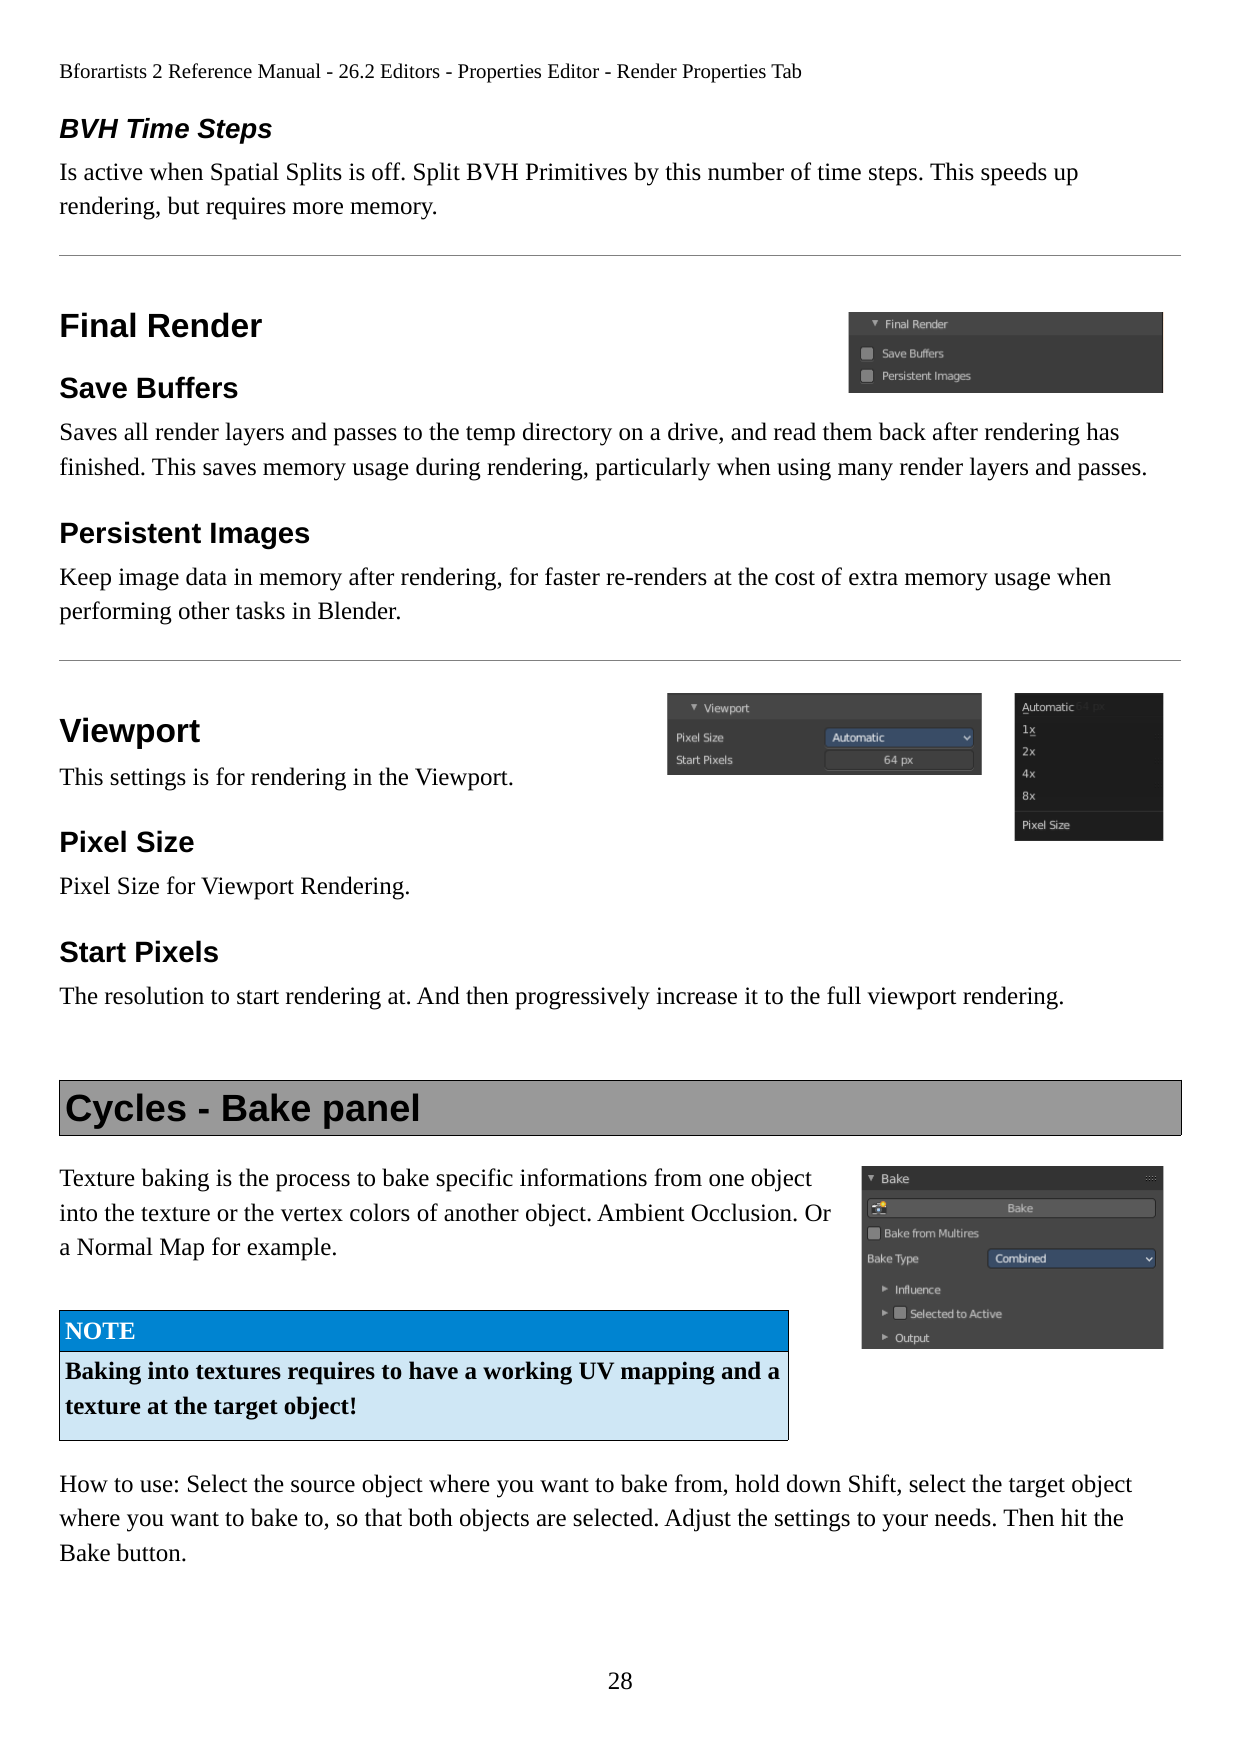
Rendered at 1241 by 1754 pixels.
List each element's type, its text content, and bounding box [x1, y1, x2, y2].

subtitle Persistent Images [59, 516, 1181, 549]
text The resolution to start rendering at. And then progressively increase it to the full viewport rendering. [59, 981, 1181, 1010]
subtitle Viewport [59, 710, 667, 749]
subtitle Final Render [59, 306, 1181, 344]
text Saves all render layers and passes to the temp directory on a drive, and read them back after rendering has finished. This saves memory usage during rendering, particularly when using many render layers and passes. [59, 417, 1181, 481]
text Is active when Spatial Splits is off. Split BVH Primitives by this number of time steps. This speeds up rendering, but requires more memory. [59, 157, 1181, 220]
text Texture baking is the process to bake specific informations from one object into the texture or the vertex colors of another object. Ambient Occlusion. Or a Normal Map for example. [59, 1163, 1181, 1261]
picture [667, 693, 982, 775]
text Pixel Size for Viewport Rendering. [59, 871, 1181, 900]
text Keep image data in memory after rendering, for faster re-renders at the cost of extra memory usage when performing other tasks in Blender. [59, 562, 1181, 625]
subtitle [1164, 710, 1181, 749]
subtitle Save Buffers [59, 371, 1181, 405]
text How to use: Select the source object where you want to bake from, hold down Shift, select the target object where you want to bake to, so that both objects are selected. Adjust the settings to your needs. Then hit the Bake button. [59, 1469, 1181, 1567]
subtitle Start Pixels [59, 935, 1181, 969]
table_header Cycles - Bake panel [60, 1081, 1181, 1135]
subtitle [982, 710, 1014, 749]
table_header NOTE [60, 1311, 788, 1351]
subtitle Pixel Size [59, 825, 1181, 859]
picture [861, 1166, 1164, 1349]
picture [1014, 693, 1164, 841]
subtitle BVH Time Steps [59, 113, 1181, 144]
table_cell Baking into textures requires to have a working UV mapping and a texture at the target object! [60, 1352, 788, 1440]
picture [848, 312, 1164, 393]
text This settings is for rendering in the Viewport. [59, 762, 1014, 790]
